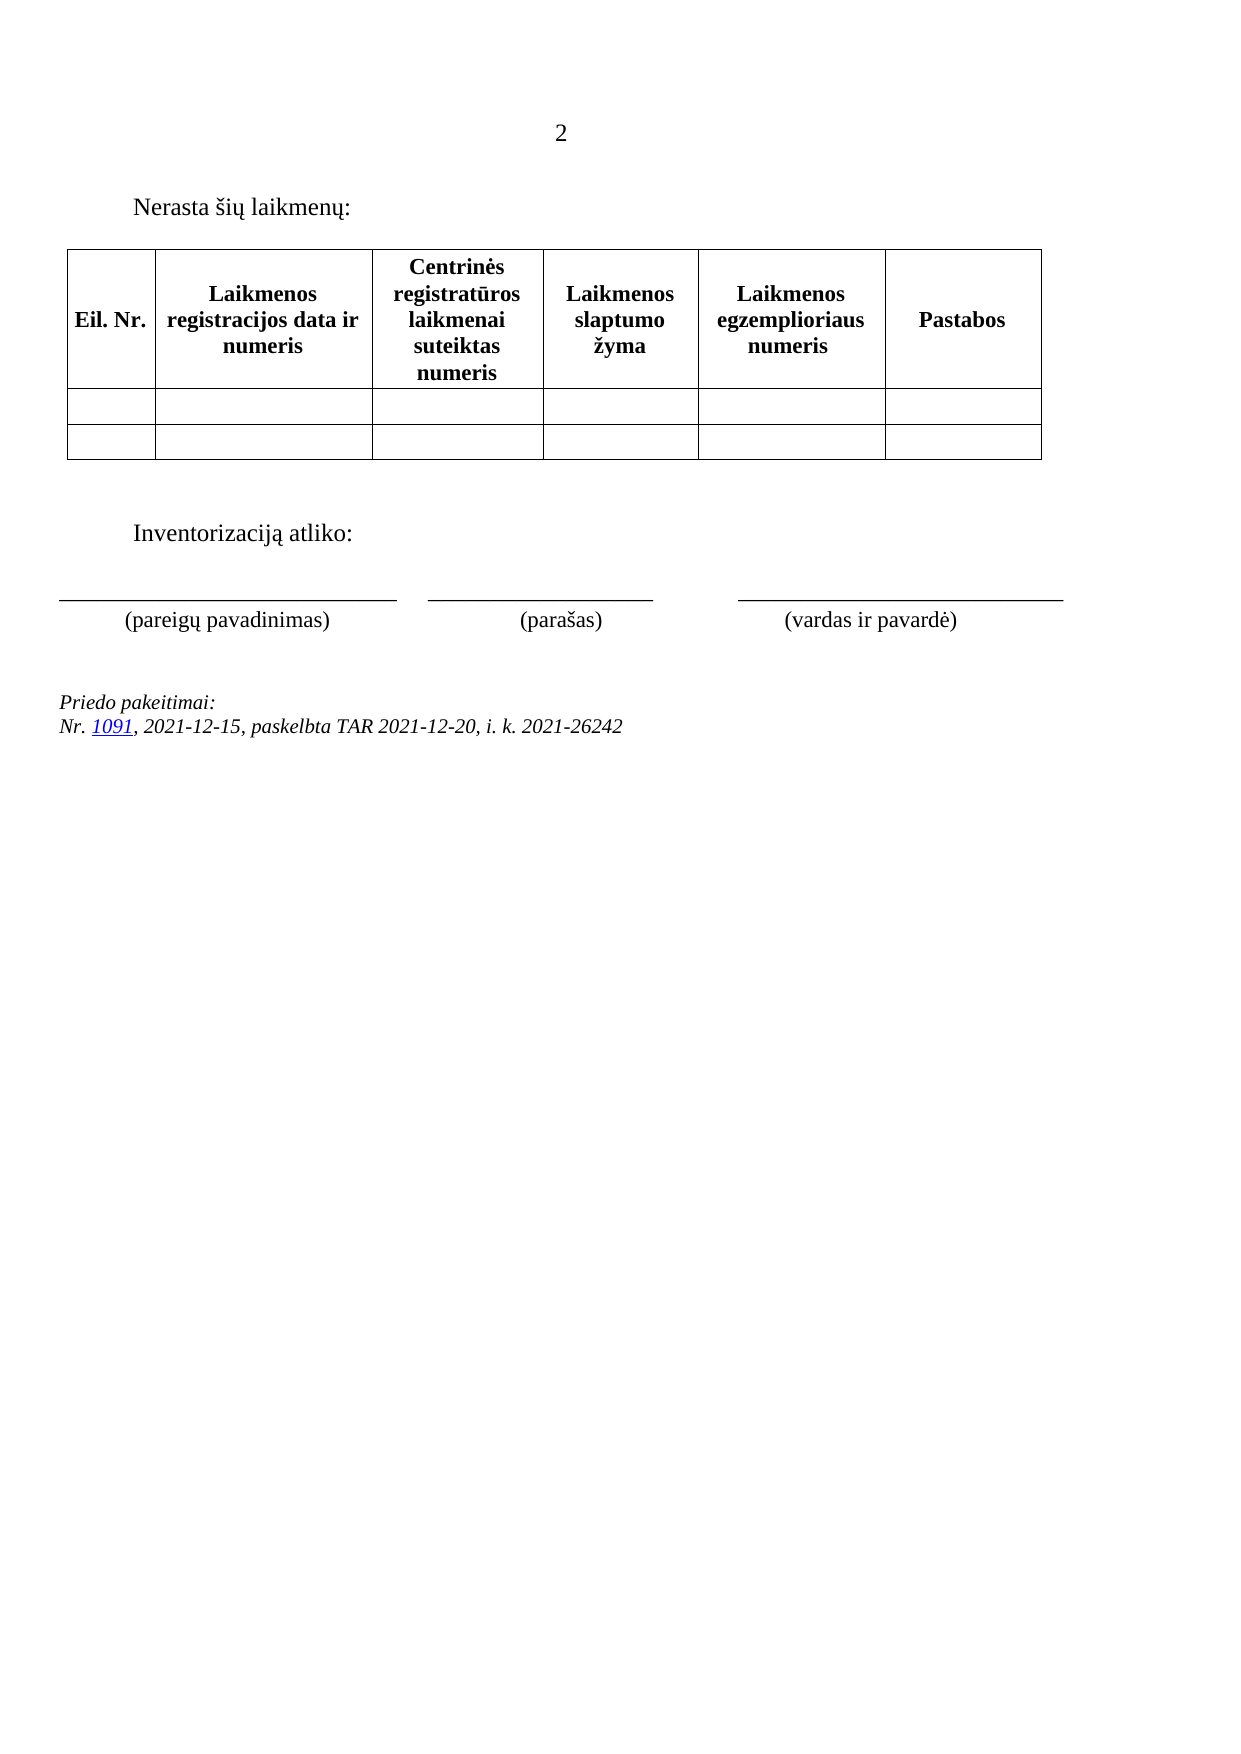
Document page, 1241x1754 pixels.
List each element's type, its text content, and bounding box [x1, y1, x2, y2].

text Inventorizaciją atliko: [59, 518, 1063, 547]
table_cell [68, 389, 155, 424]
text ___________________________ __________________ __________________________ [59, 575, 1063, 604]
table_header Centrinės registratūros laikmenai suteiktas numeris [373, 250, 543, 388]
table_cell [544, 425, 698, 459]
table_cell [699, 389, 885, 424]
text Nerasta šių laikmenų: [59, 192, 1063, 221]
text (pareigų pavadinimas) (parašas) (vardas ir pavardė) [59, 604, 1063, 633]
table_cell [156, 389, 372, 424]
table_cell [156, 425, 372, 459]
text Priedo pakeitimai: [59, 690, 1063, 714]
table_cell [886, 389, 1041, 424]
table_header Eil. Nr. [68, 250, 155, 388]
table_cell [699, 425, 885, 459]
table_cell [68, 425, 155, 459]
table_cell [373, 425, 543, 459]
text Nr. 1091, 2021-12-15, paskelbta TAR 2021-12-20, i. k. 2021-26242 [59, 714, 1063, 738]
table_header Pastabos [886, 250, 1041, 388]
table_header Laikmenos registracijos data ir numeris [156, 250, 372, 388]
table_cell [886, 425, 1041, 459]
table_cell [373, 389, 543, 424]
table_header Laikmenos slaptumo žyma [544, 250, 698, 388]
table_header Laikmenos egzemplioriaus numeris [699, 250, 885, 388]
table_cell [544, 389, 698, 424]
